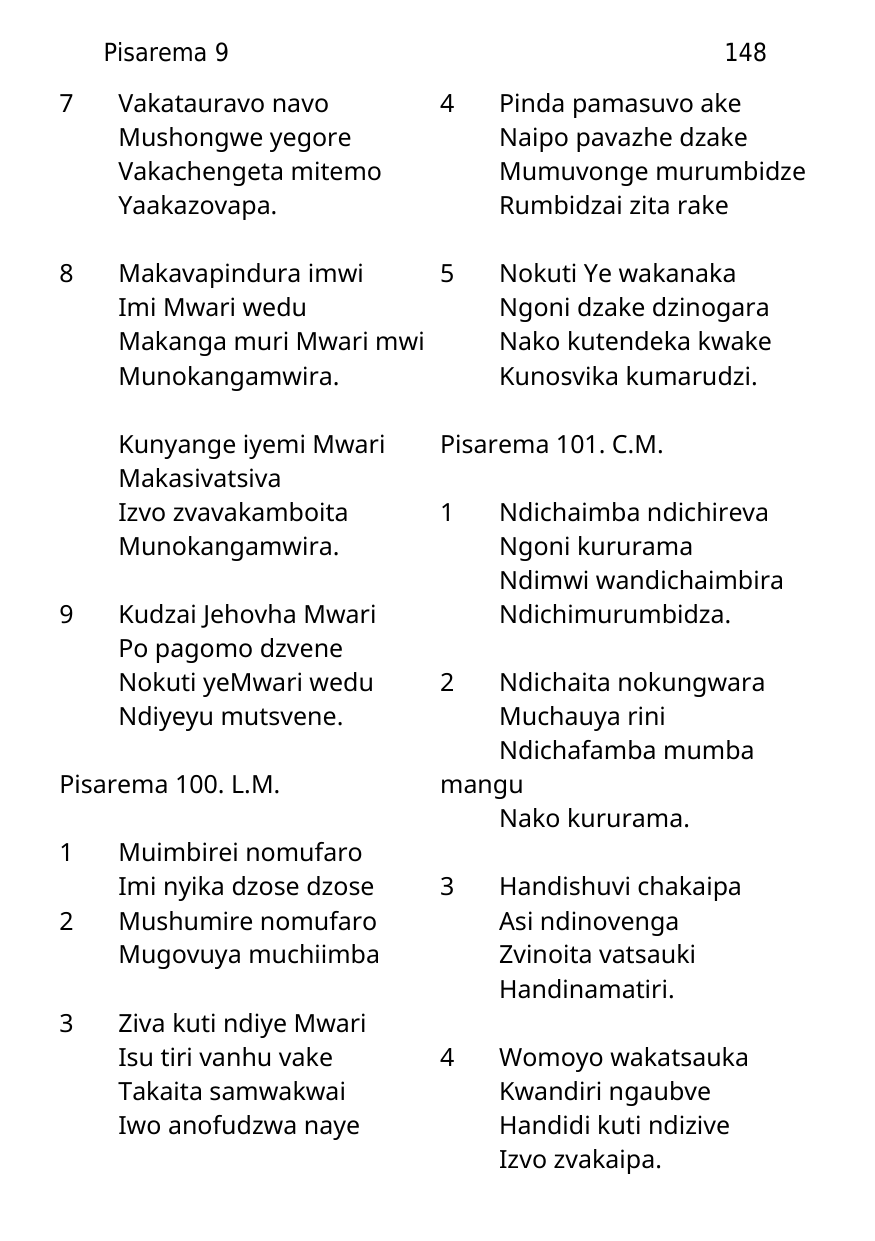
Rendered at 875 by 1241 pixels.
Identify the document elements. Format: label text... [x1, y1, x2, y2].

text 9 Kudzai Jehovha Mwari [59, 597, 434, 631]
text Kwandiri ngaubve [440, 1073, 815, 1107]
text 3 Handishuvi chakaipa [440, 869, 815, 903]
text Ndichimurumbidza. [440, 597, 815, 631]
text Ndichafamba mumba mangu [440, 733, 815, 801]
text Takaita samwakwai [59, 1073, 434, 1107]
text Asi ndinovenga [440, 903, 815, 937]
text Yaakazovapa. [59, 188, 434, 222]
text Ndiyeyu mutsvene. [59, 699, 434, 733]
text 4 Pinda pamasuvo ake [440, 86, 815, 120]
text Rumbidzai zita rake [440, 188, 815, 222]
text Imi nyika dzose dzose [59, 869, 434, 903]
text 1 Ndichaimba ndichireva [440, 494, 815, 528]
text Ngoni dzake dzinogara [440, 290, 815, 324]
text 2 Mushumire nomufaro [59, 903, 434, 937]
text Munokangamwira. [59, 358, 434, 392]
text Izvo zvavakamboita [59, 494, 434, 528]
text Pisarema 101. C.M. [440, 426, 815, 460]
text Mumuvonge murumbidze [440, 154, 815, 188]
text Naipo pavazhe dzake [440, 120, 815, 154]
text Makasivatsiva [59, 460, 434, 494]
text Zvinoita vatsauki [440, 937, 815, 971]
text Po pagomo dzvene [59, 631, 434, 665]
text 7 Vakatauravo navo [59, 86, 434, 120]
text Handidi kuti ndizive [440, 1107, 815, 1142]
text Pisarema 100. L.M. [59, 767, 434, 801]
text Nako kururama. [440, 801, 815, 835]
text Makanga muri Mwari mwi [59, 324, 434, 358]
text 2 Ndichaita nokungwara [440, 665, 815, 699]
text Vakachengeta mitemo [59, 154, 434, 188]
text Nako kutendeka kwake [440, 324, 815, 358]
text 4 Womoyo wakatsauka [440, 1039, 815, 1073]
text Handinamatiri. [440, 971, 815, 1005]
text Izvo zvakaipa. [440, 1142, 815, 1176]
text Kunyange iyemi Mwari [59, 426, 434, 460]
text 8 Makavapindura imwi [59, 256, 434, 290]
text Muchauya rini [440, 699, 815, 733]
text Ndimwi wandichaimbira [440, 562, 815, 597]
text 1 Muimbirei nomufaro [59, 835, 434, 869]
text Mugovuya muchiimba [59, 937, 434, 971]
text Isu tiri vanhu vake [59, 1039, 434, 1073]
text Mushongwe yegore [59, 120, 434, 154]
text Nokuti yeMwari wedu [59, 665, 434, 699]
text 3 Ziva kuti ndiye Mwari [59, 1005, 434, 1039]
text Kunosvika kumarudzi. [440, 358, 815, 392]
text 5 Nokuti Ye wakanaka [440, 256, 815, 290]
text Imi Mwari wedu [59, 290, 434, 324]
text Ngoni kururama [440, 528, 815, 562]
text Munokangamwira. [59, 528, 434, 562]
text Iwo anofudzwa naye [59, 1107, 434, 1142]
